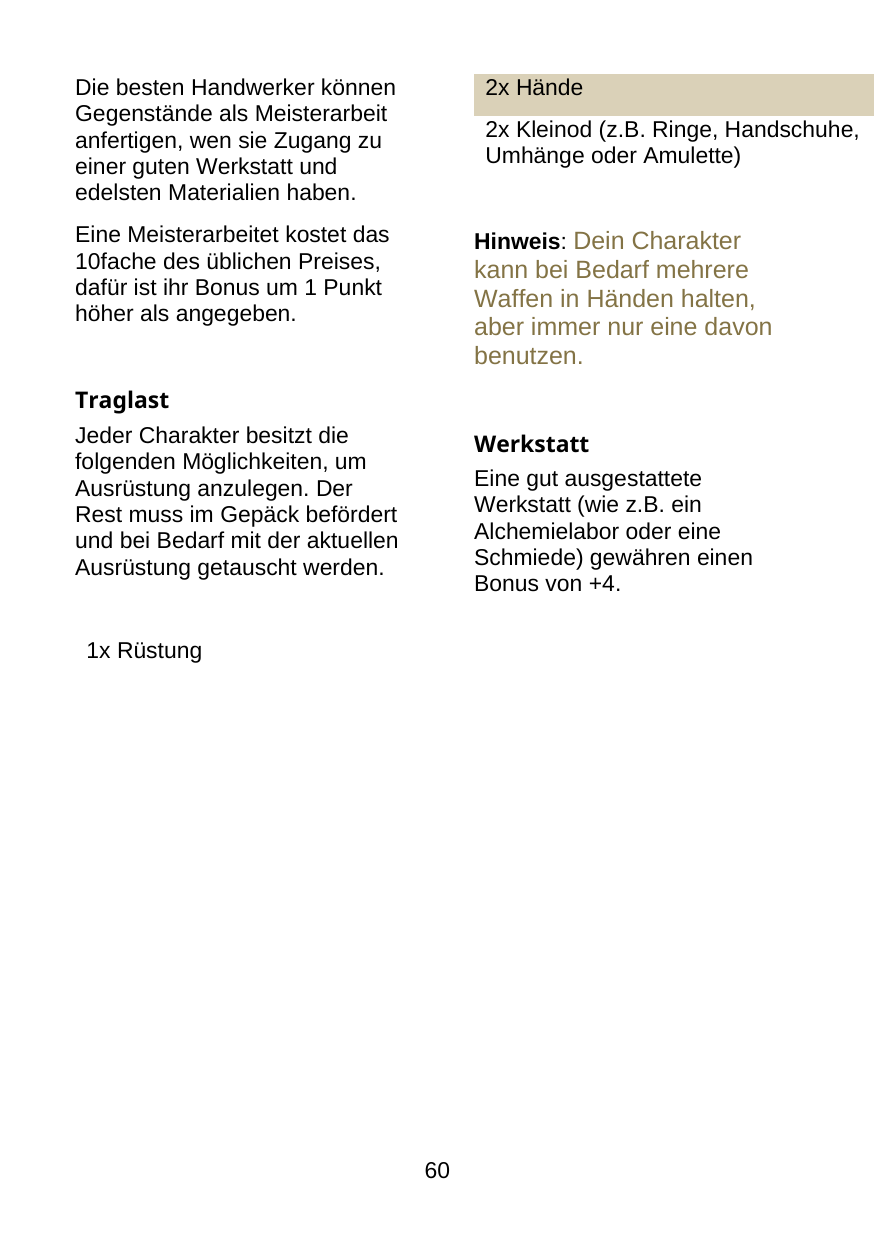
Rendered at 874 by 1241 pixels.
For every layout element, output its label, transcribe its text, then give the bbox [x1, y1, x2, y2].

table_header 1x Rüstung [75, 638, 437, 679]
text Eine gut ausgestattete Werkstatt (wie z.B. ein Alchemielabor oder eine Schmiede) gewähren einen Bonus von +4. [474, 465, 799, 597]
text Hinweis: Dein Charakter kann bei Bedarf mehrere Waffen in Händen halten, aber immer nur eine davon benutzen. [474, 226, 799, 370]
subtitle Traglast [75, 384, 400, 416]
subtitle Werkstatt [474, 427, 799, 459]
table_cell 2x Hände [474, 74, 874, 116]
table_cell 2x Kleinod (z.B. Ringe, Handschuhe, Umhänge oder Amulette) [474, 116, 874, 184]
text Die besten Handwerker können Gegenstände als Meisterarbeit anfertigen, wen sie Zugang zu einer guten Werkstatt und edelsten Materialien haben. [75, 74, 400, 206]
text Eine Meisterarbeitet kostet das 10fache des üblichen Preises, dafür ist ihr Bonus um 1 Punkt höher als angegeben. [75, 221, 400, 327]
text Jeder Charakter besitzt die folgenden Möglichkeiten, um Ausrüstung anzulegen. Der Rest muss im Gepäck befördert und bei Bedarf mit der aktuellen Ausrüstung getauscht werden. [75, 422, 400, 580]
